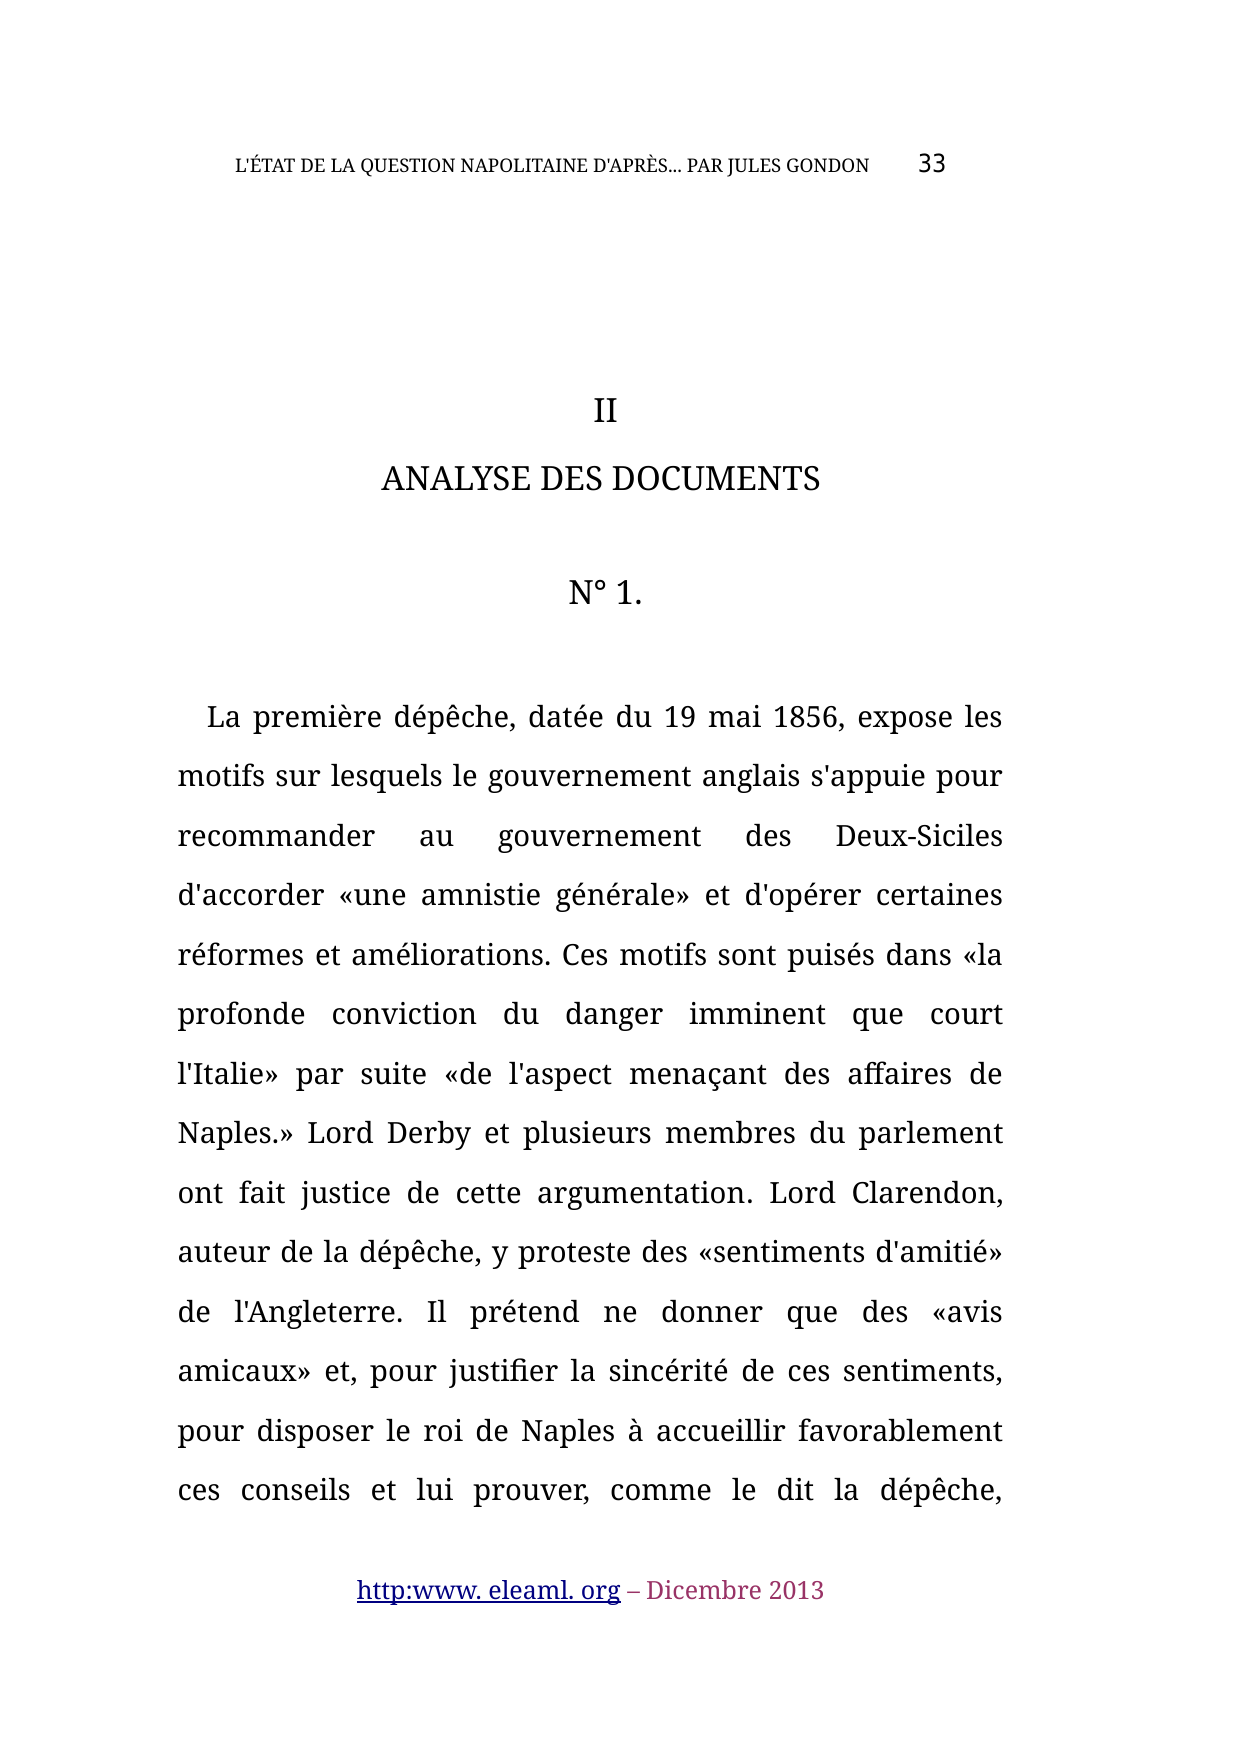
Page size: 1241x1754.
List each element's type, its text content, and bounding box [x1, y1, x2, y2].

text II [177, 387, 1004, 432]
text ANALYSE DES DOCUMENTS [177, 455, 1004, 500]
text La première dépêche, datée du 19 mai 1856, expose les motifs sur lesquels le gouvernement anglais s'appuie pour recommander au gouvernement des Deux-Siciles d'accorder «une amnistie générale» et d'opérer certaines réformes et améliorations. Ces motifs sont puisés dans «la profonde conviction du danger imminent que court l'Italie» par suite «de l'aspect menaçant des affaires de Naples.» Lord Derby et plusieurs membres du parlement ont fait justice de cette argumentation. Lord Clarendon, auteur de la dépêche, y proteste des «sentiments d'amitié» de l'Angleterre. Il prétend ne donner que des «avis amicaux» et, pour justifier la sincérité de ces sentiments, pour disposer le roi de Naples à accueillir favorablement ces conseils et lui prouver, comme le dit la dépêche, [177, 696, 1004, 1509]
text N° 1. [177, 568, 1004, 614]
